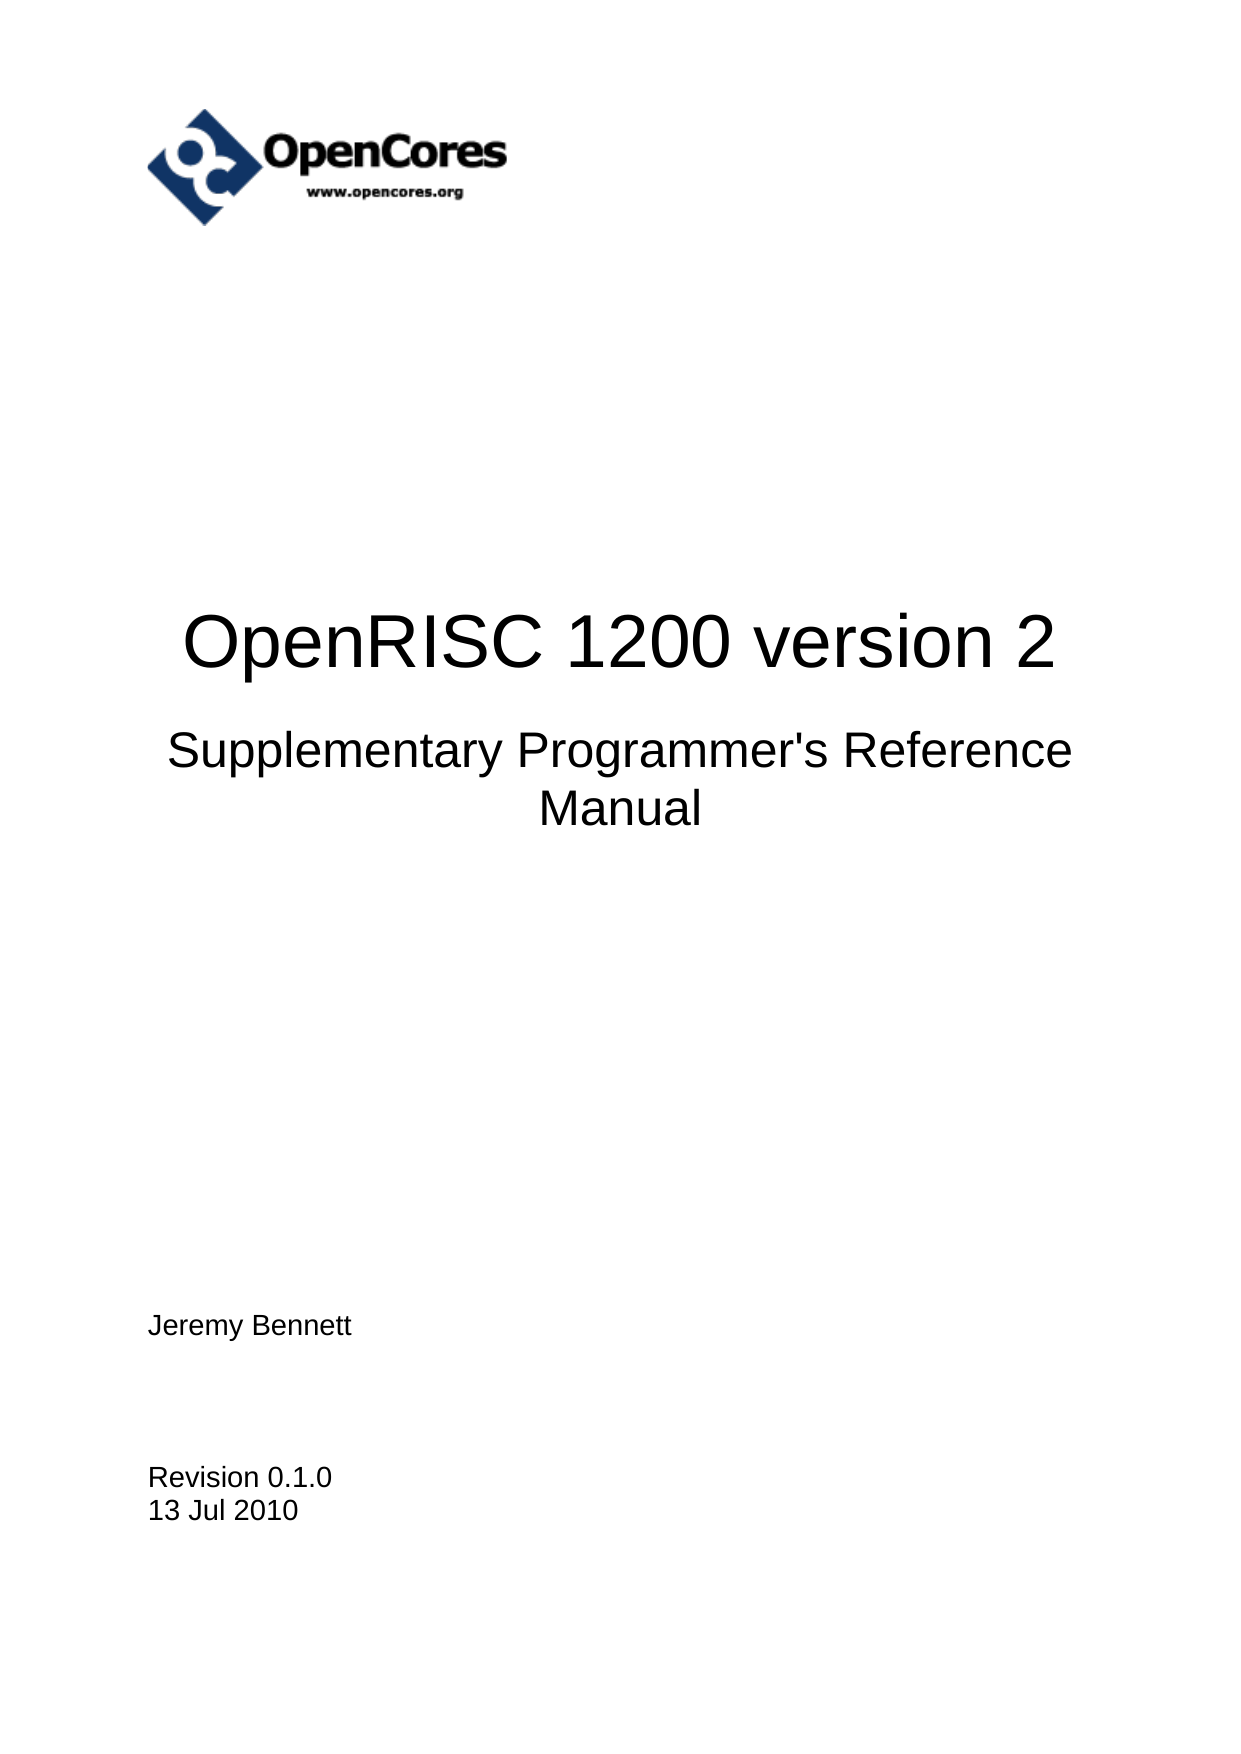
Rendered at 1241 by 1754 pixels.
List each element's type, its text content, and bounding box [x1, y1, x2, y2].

title 13 Jul 2010 [148, 1493, 1093, 1527]
subtitle Supplementary Programmer's Reference Manual [148, 721, 1093, 836]
text Revision 0.1.0 [148, 1460, 1093, 1493]
title OpenRISC 1200 version 2 [148, 597, 1093, 683]
text Jeremy Bennett [148, 1308, 1093, 1342]
picture [147, 109, 507, 226]
